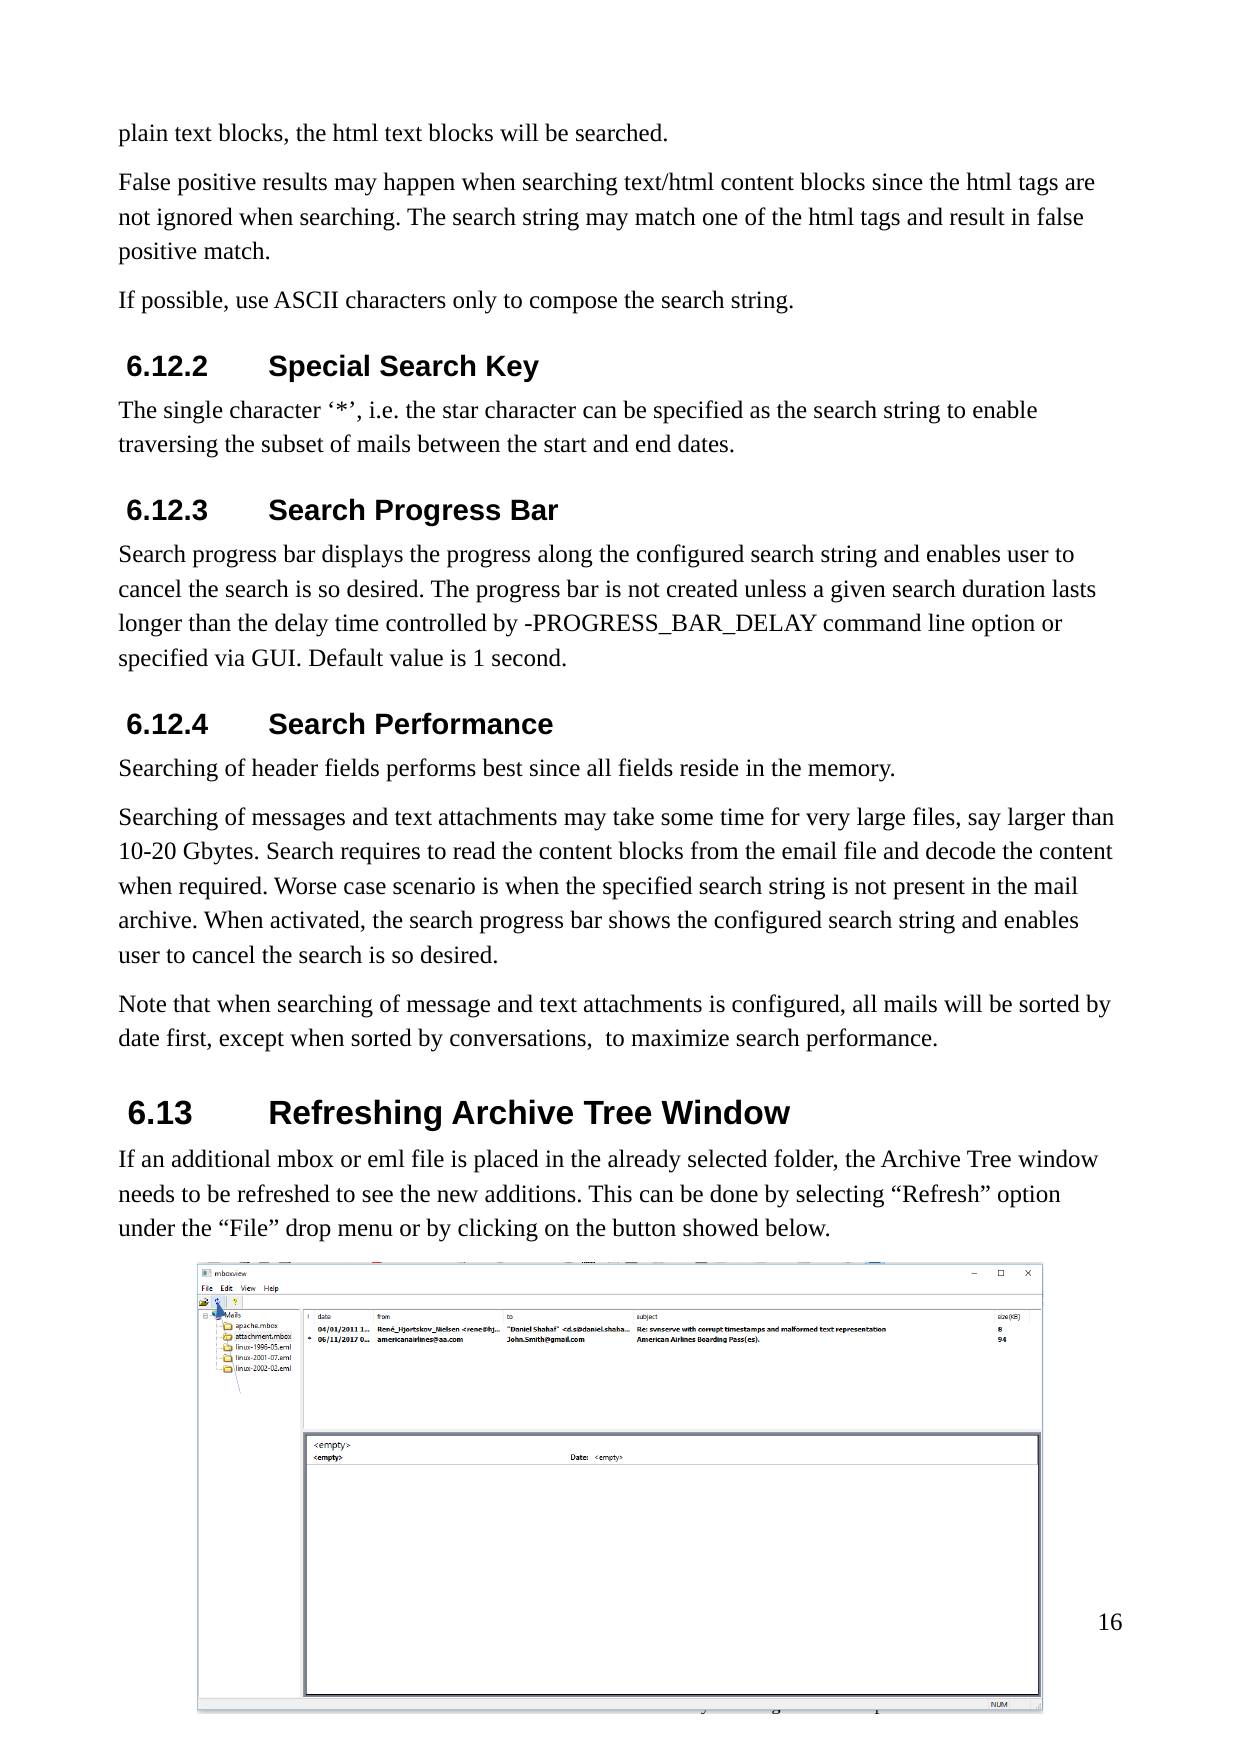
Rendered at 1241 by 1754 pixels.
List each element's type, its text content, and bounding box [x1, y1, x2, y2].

text plain text blocks, the html text blocks will be searched. [118, 118, 1122, 147]
text If an additional mbox or eml file is placed in the already selected folder, the Archive Tree window needs to be refreshed to see the new additions. This can be done by selecting “Refresh” option under the “File” drop menu or by clicking on the button showed below. [118, 1144, 1122, 1242]
text The single character ‘*’, i.e. the star character can be specified as the search string to enable traversing the subset of mails between the start and end dates. [118, 395, 1122, 458]
text Searching of header fields performs best since all fields reside in the memory. [118, 753, 1122, 782]
text False positive results may happen when searching text/html content blocks since the html tags are not ignored when searching. The search string may match one of the html tags and result in false positive match. [118, 167, 1122, 265]
subtitle Search Performance [118, 707, 1122, 740]
subtitle Special Search Key [118, 349, 1122, 383]
picture [196, 1262, 1044, 1714]
text Search progress bar displays the progress along the configured search string and enables user to cancel the search is so desired. The progress bar is not created unless a given search duration lasts longer than the delay time controlled by -PROGRESS_BAR_DELAY command line option or specified via GUI. Default value is 1 second. [118, 539, 1122, 672]
subtitle Search Progress Bar [118, 493, 1122, 527]
subtitle Refreshing Archive Tree Window [118, 1093, 1122, 1132]
text Note that when searching of message and text attachments is configured, all mails will be sorted by date first, except when sorted by conversations, to maximize search performance. [118, 989, 1122, 1052]
text If possible, use ASCII characters only to compose the search string. [118, 285, 1122, 314]
text Searching of messages and text attachments may take some time for very large files, say larger than 10-20 Gbytes. Search requires to read the content blocks from the email file and decode the content when required. Worse case scenario is when the specified search string is not present in the mail archive. When activated, the search progress bar shows the configured search string and enables user to cancel the search is so desired. [118, 802, 1122, 968]
